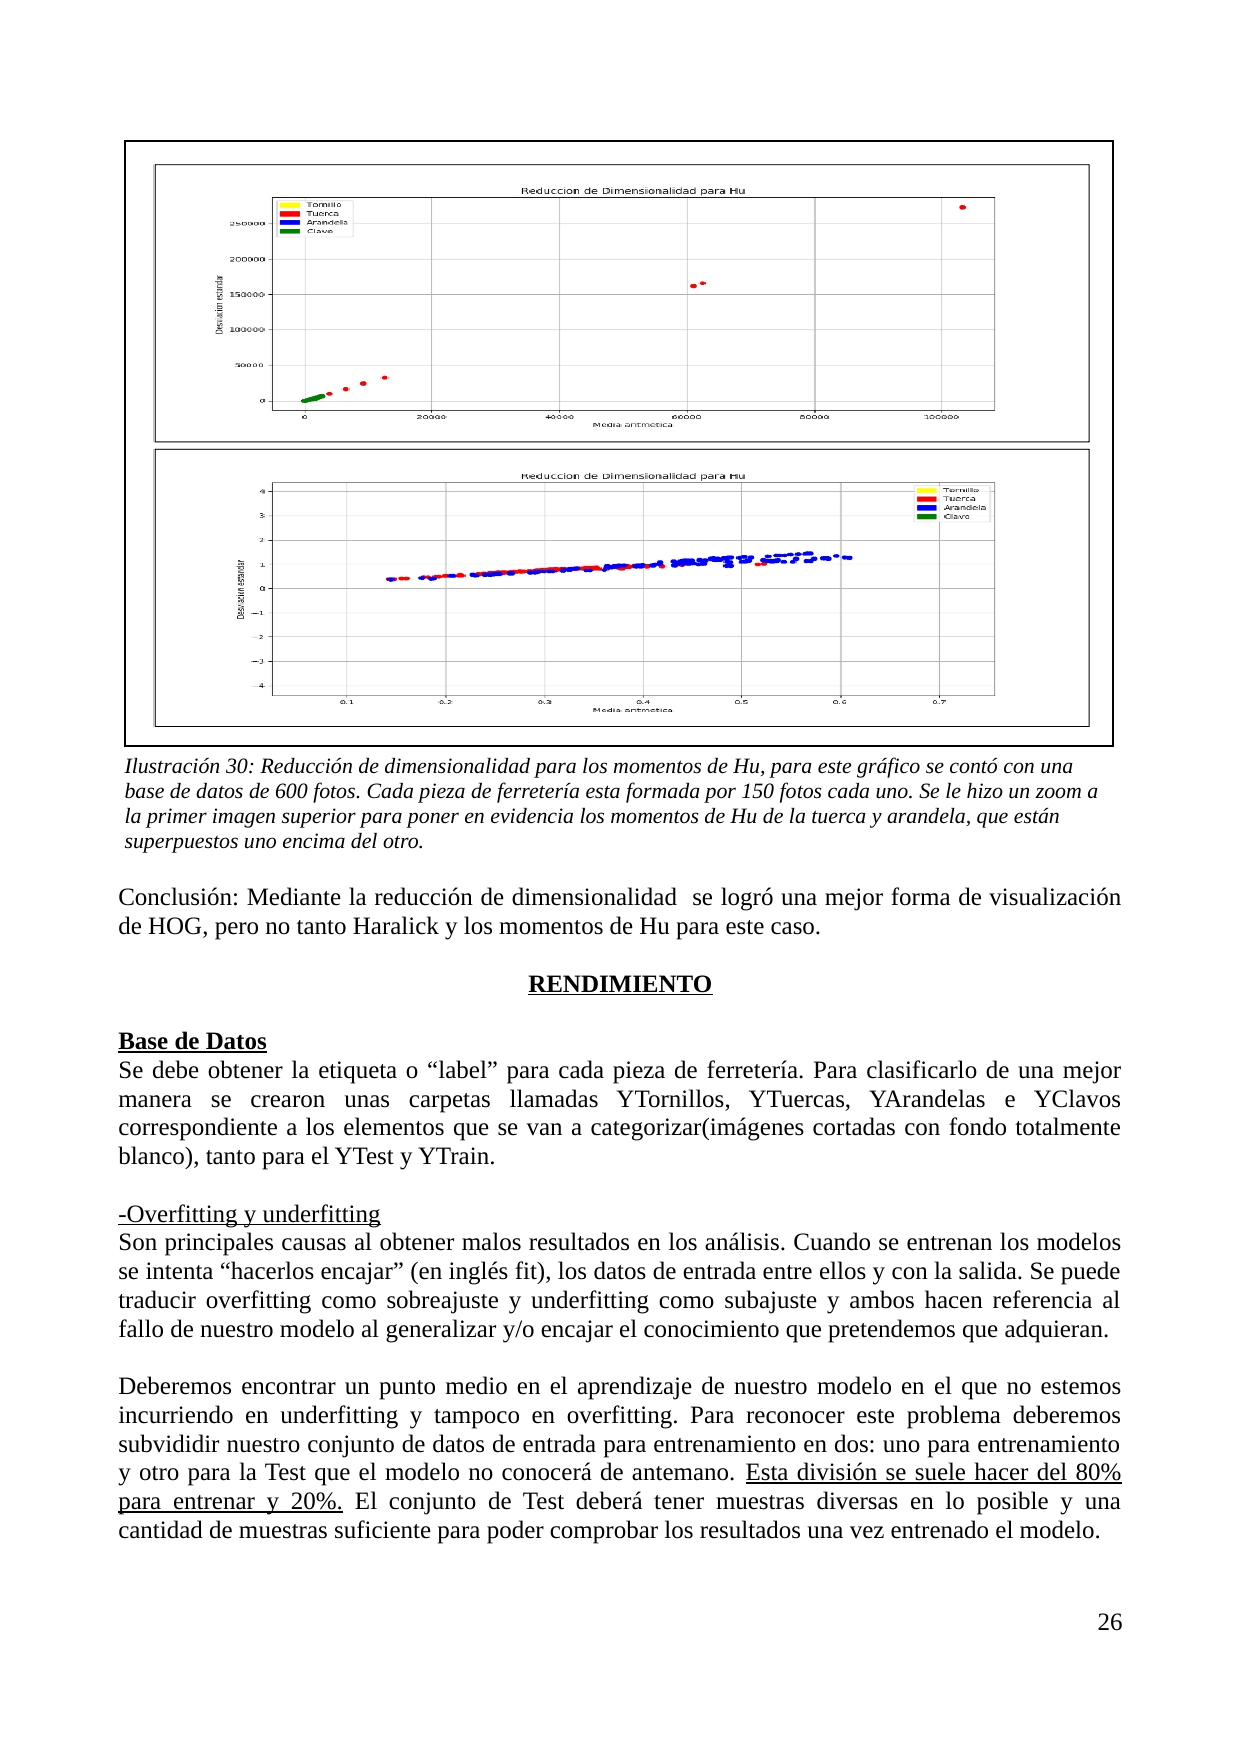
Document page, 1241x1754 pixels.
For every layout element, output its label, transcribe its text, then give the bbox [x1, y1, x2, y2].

text [126, 142, 1112, 745]
text Ilustración 30: Reducción de dimensionalidad para los momentos de Hu, para este gráfico se contó con una base de datos de 600 fotos. Cada pieza de ferretería esta formada por 150 fotos cada uno. Se le hizo un zoom a la primer imagen superior para poner en evidencia los momentos de Hu de la tuerca y arandela, que están superpuestos uno encima del otro. [124, 747, 1114, 854]
text Son principales causas al obtener malos resultados en los análisis. Cuando se entrenan los modelos se intenta “hacerlos encajar” (en inglés fit), los datos de entrada entre ellos y con la salida. Se puede traducir overfitting como sobreajuste y underfitting como subajuste y ambos hacen referencia al fallo de nuestro modelo al generalizar y/o encajar el conocimiento que pretendemos que adquieran. [118, 1227, 1122, 1342]
picture [129, 144, 1109, 743]
text Se debe obtener la etiqueta o “label” para cada pieza de ferretería. Para clasificarlo de una mejor manera se crearon unas carpetas llamadas YTornillos, YTuercas, YArandelas e YClavos correspondiente a los elementos que se van a categorizar(imágenes cortadas con fondo totalmente blanco), tanto para el YTest y YTrain. [118, 1055, 1122, 1170]
text Deberemos encontrar un punto medio en el aprendizaje de nuestro modelo en el que no estemos incurriendo en underfitting y tampoco en overfitting. Para reconocer este problema deberemos subvididir nuestro conjunto de datos de entrada para entrenamiento en dos: uno para entrenamiento y otro para la Test que el modelo no conocerá de antemano. Esta división se suele hacer del 80% para entrenar y 20%. El conjunto de Test deberá tener muestras diversas en lo posible y una cantidad de muestras suficiente para poder comprobar los resultados una vez entrenado el modelo. [118, 1371, 1122, 1544]
text Conclusión: Mediante la reducción de dimensionalidad se logró una mejor forma de visualización de HOG, pero no tanto Haralick y los momentos de Hu para este caso. [118, 882, 1122, 940]
text Base de Datos [118, 1026, 1122, 1055]
text -Overfitting y underfitting [118, 1199, 1122, 1227]
text RENDIMIENTO [118, 969, 1122, 997]
